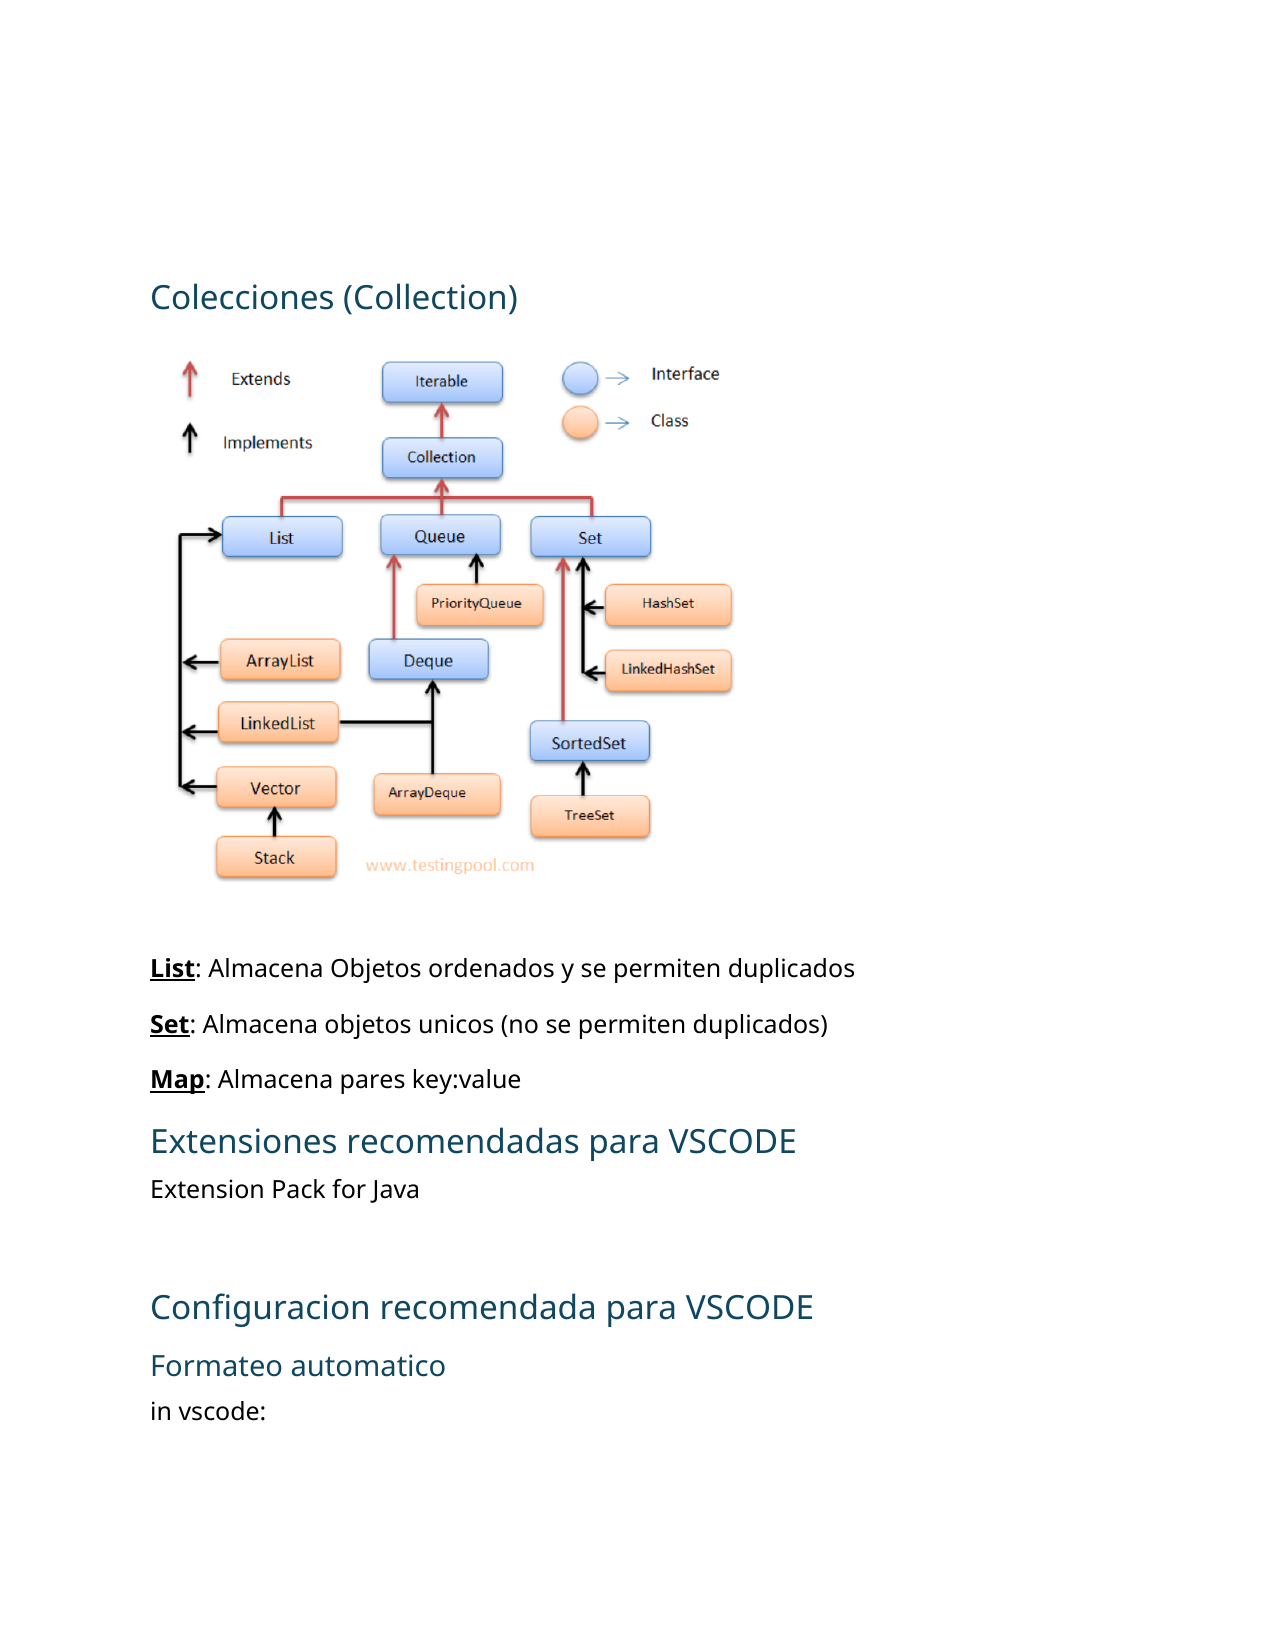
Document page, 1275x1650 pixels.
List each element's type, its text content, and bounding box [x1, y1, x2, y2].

text Map: Almacena pares key:value [150, 1062, 1125, 1096]
picture [151, 354, 738, 882]
subtitle Colecciones (Collection) [150, 274, 1125, 319]
text Extension Pack for Java [150, 1172, 1125, 1206]
subtitle Formateo automatico [150, 1346, 1125, 1385]
text Set: Almacena objetos unicos (no se permiten duplicados) [150, 1006, 1125, 1040]
text List: Almacena Objetos ordenados y se permiten duplicados [150, 951, 1125, 984]
text in vscode: [150, 1393, 1125, 1428]
subtitle Configuracion recomendada para VSCODE [150, 1283, 1125, 1329]
subtitle Extensiones recomendadas para VSCODE [150, 1118, 1125, 1163]
